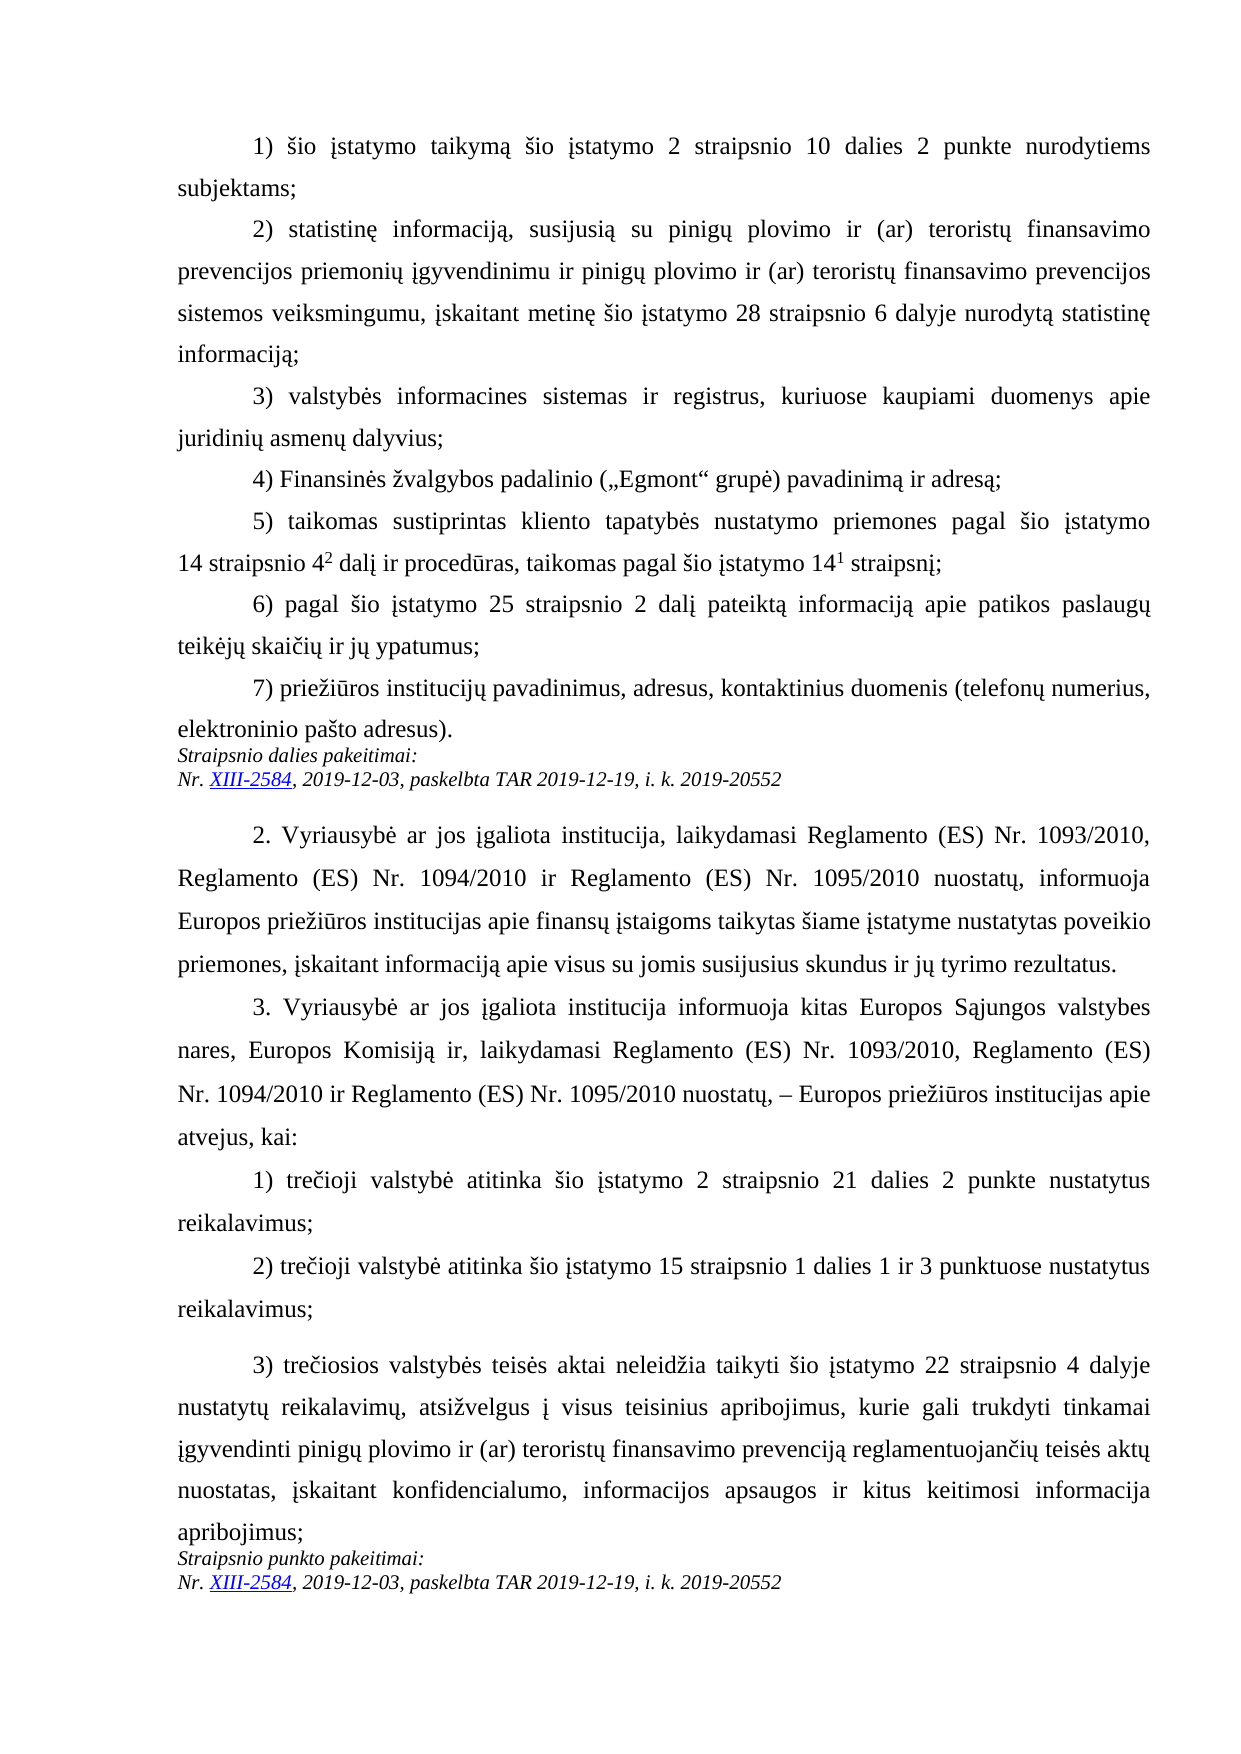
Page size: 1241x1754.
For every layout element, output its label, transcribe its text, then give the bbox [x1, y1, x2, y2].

text 2. Vyriausybė ar jos įgaliota institucija, laikydamasi Reglamento (ES) Nr. 1093/2010, Reglamento (ES) Nr. 1094/2010 ir Reglamento (ES) Nr. 1095/2010 nuostatų, informuoja Europos priežiūros institucijas apie finansų įstaigoms taikytas šiame įstatyme nustatytas poveikio priemones, įskaitant informaciją apie visus su jomis susijusius skundus ir jų tyrimo rezultatus. [177, 820, 1152, 978]
text 3) valstybės informacines sistemas ir registrus, kuriuose kaupiami duomenys apie juridinių asmenų dalyvius; [177, 368, 1152, 451]
text 3. Vyriausybė ar jos įgaliota institucija informuoja kitas Europos Sąjungos valstybes nares, Europos Komisiją ir, laikydamasi Reglamento (ES) Nr. 1093/2010, Reglamento (ES) Nr. 1094/2010 ir Reglamento (ES) Nr. 1095/2010 nuostatų, – Europos priežiūros institucijas apie atvejus, kai: [177, 992, 1152, 1151]
text 5) taikomas sustiprintas kliento tapatybės nustatymo priemones pagal šio įstatymo 14 straipsnio 42 dalį ir procedūras, taikomas pagal šio įstatymo 141 straipsnį; [177, 493, 1152, 576]
text 2) trečioji valstybė atitinka šio įstatymo 15 straipsnio 1 dalies 1 ir 3 punktuose nustatytus reikalavimus; [177, 1251, 1152, 1323]
text 3) trečiosios valstybės teisės aktai neleidžia taikyti šio įstatymo 22 straipsnio 4 dalyje nustatytų reikalavimų, atsižvelgus į visus teisinius apribojimus, kurie gali trukdyti tinkamai įgyvendinti pinigų plovimo ir (ar) teroristų finansavimo prevenciją reglamentuojančių teisės aktų nuostatas, įskaitant konfidencialumo, informacijos apsaugos ir kitus keitimosi informacija apribojimus; [177, 1337, 1152, 1546]
text Straipsnio dalies pakeitimai: [177, 743, 1152, 767]
text 2) statistinę informaciją, susijusią su pinigų plovimo ir (ar) teroristų finansavimo prevencijos priemonių įgyvendinimu ir pinigų plovimo ir (ar) teroristų finansavimo prevencijos sistemos veiksmingumu, įskaitant metinę šio įstatymo 28 straipsnio 6 dalyje nurodytą statistinę informaciją; [177, 201, 1152, 368]
text Nr. XIII-2584, 2019-12-03, paskelbta TAR 2019-12-19, i. k. 2019-20552 [177, 1570, 1152, 1594]
text Nr. XIII-2584, 2019-12-03, paskelbta TAR 2019-12-19, i. k. 2019-20552 [177, 767, 1152, 791]
text 4) Finansinės žvalgybos padalinio („Egmont“ grupė) pavadinimą ir adresą; [177, 451, 1152, 493]
text 7) priežiūros institucijų pavadinimus, adresus, kontaktinius duomenis (telefonų numerius, elektroninio pašto adresus). [177, 660, 1152, 743]
text 1) trečioji valstybė atitinka šio įstatymo 2 straipsnio 21 dalies 2 punkte nustatytus reikalavimus; [177, 1165, 1152, 1237]
text 6) pagal šio įstatymo 25 straipsnio 2 dalį pateiktą informaciją apie patikos paslaugų teikėjų skaičių ir jų ypatumus; [177, 576, 1152, 660]
text Straipsnio punkto pakeitimai: [177, 1546, 1152, 1570]
text 1) šio įstatymo taikymą šio įstatymo 2 straipsnio 10 dalies 2 punkte nurodytiems subjektams; [177, 118, 1152, 201]
